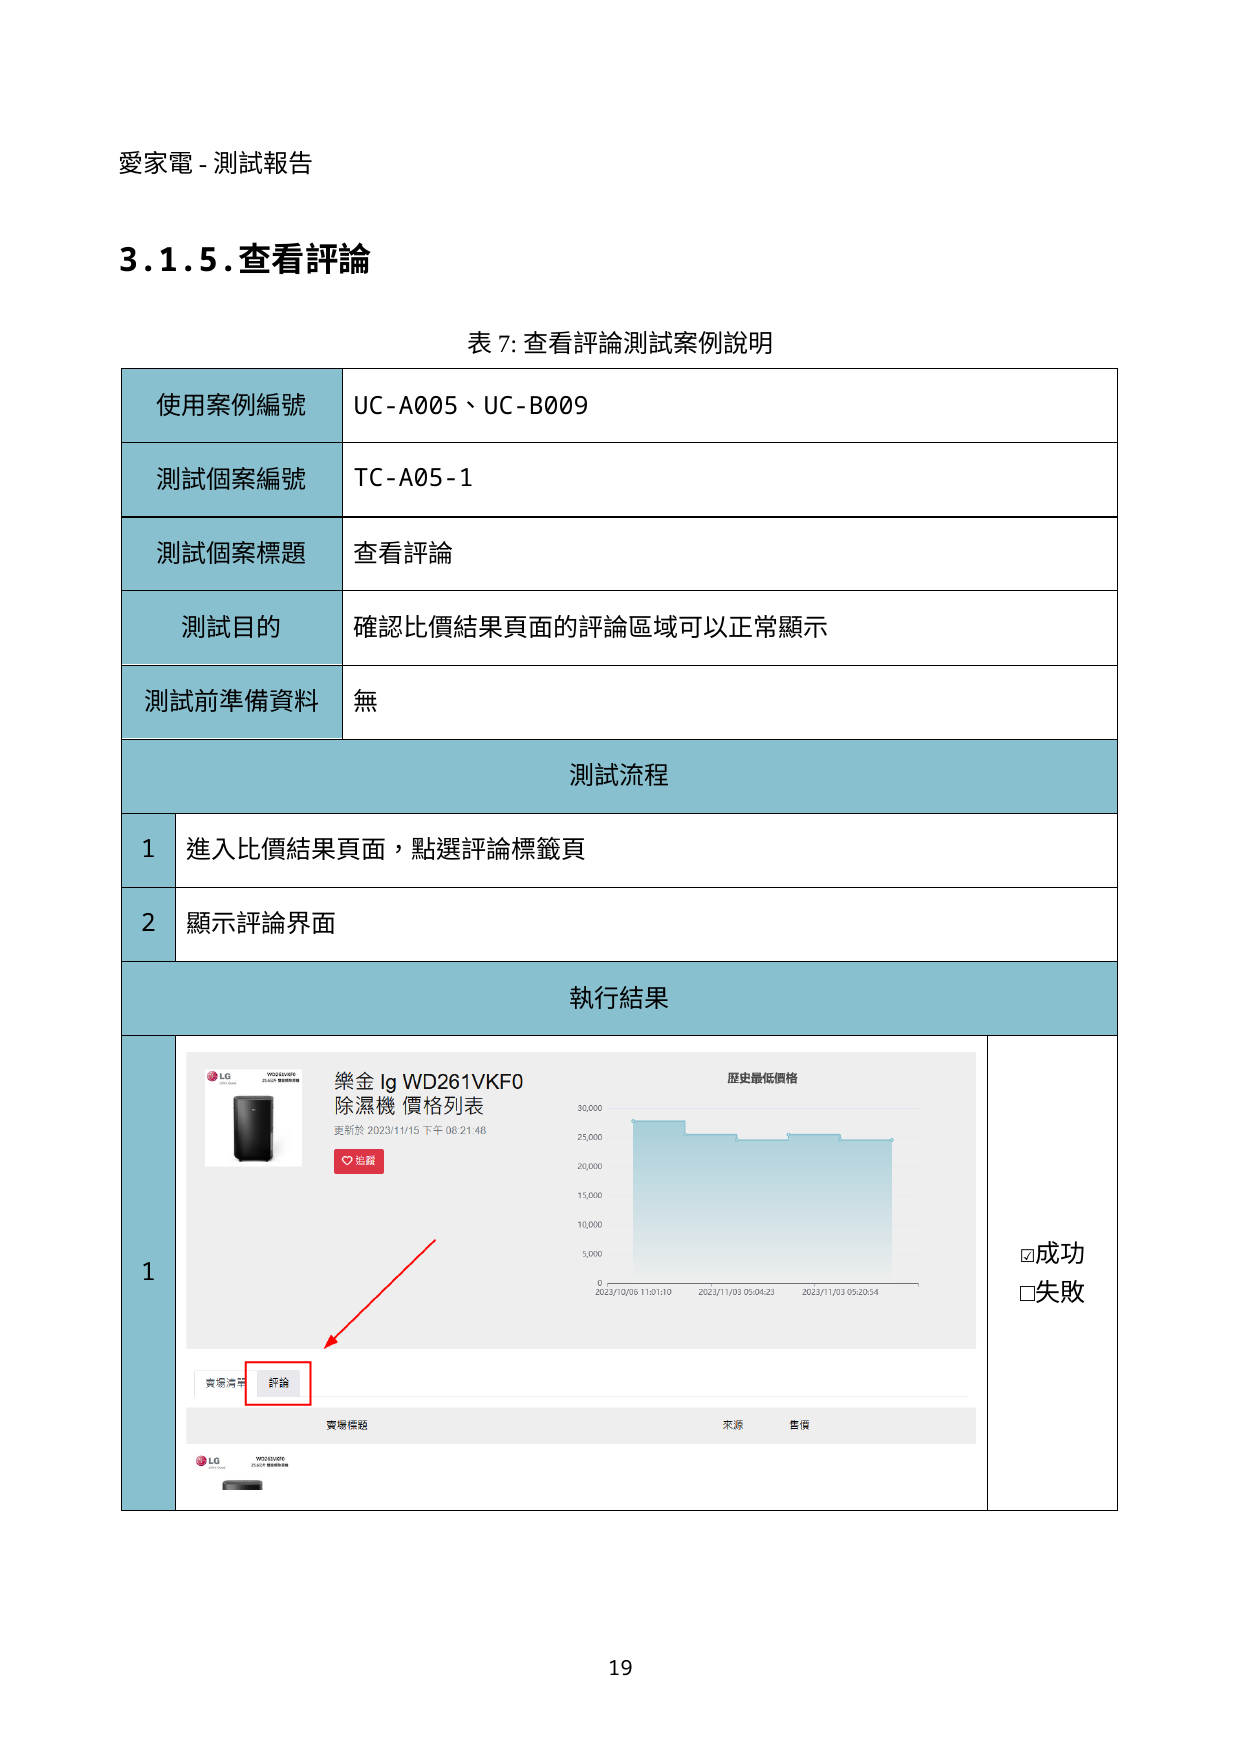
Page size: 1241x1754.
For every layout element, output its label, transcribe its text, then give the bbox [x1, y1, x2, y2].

table_cell 測試目的 [122, 591, 342, 664]
table_cell 確認比價結果頁面的評論區域可以正常顯示 [343, 591, 1117, 664]
table_cell 顯示評論界面 [176, 888, 1117, 961]
table_cell ☑成功 □失敗 [988, 1036, 1117, 1510]
table_cell 測試前準備資料 [122, 666, 342, 738]
text 表 7: 查看評論測試案例說明 [118, 323, 1122, 359]
table_cell 測試個案編號 [122, 443, 342, 516]
table_cell TC-A05-1 [343, 443, 1117, 516]
table_cell 2 [122, 888, 175, 961]
table_cell 測試流程 [122, 740, 1117, 813]
table_cell 進入比價結果頁面，點選評論標籤頁 [176, 814, 1117, 887]
table_header UC-A005、UC-B009 [343, 369, 1117, 442]
subtitle 3.1.5.查看評論 [118, 232, 1122, 281]
table_cell 1 [122, 1036, 175, 1510]
picture [186, 1052, 977, 1490]
table_cell 執行結果 [122, 962, 1117, 1035]
table_cell 測試個案標題 [122, 518, 342, 590]
table_header 使用案例編號 [122, 369, 342, 442]
table_cell [176, 1036, 987, 1510]
table_cell 無 [343, 666, 1117, 738]
table_cell 1 [122, 814, 175, 887]
table_cell 查看評論 [343, 518, 1117, 590]
